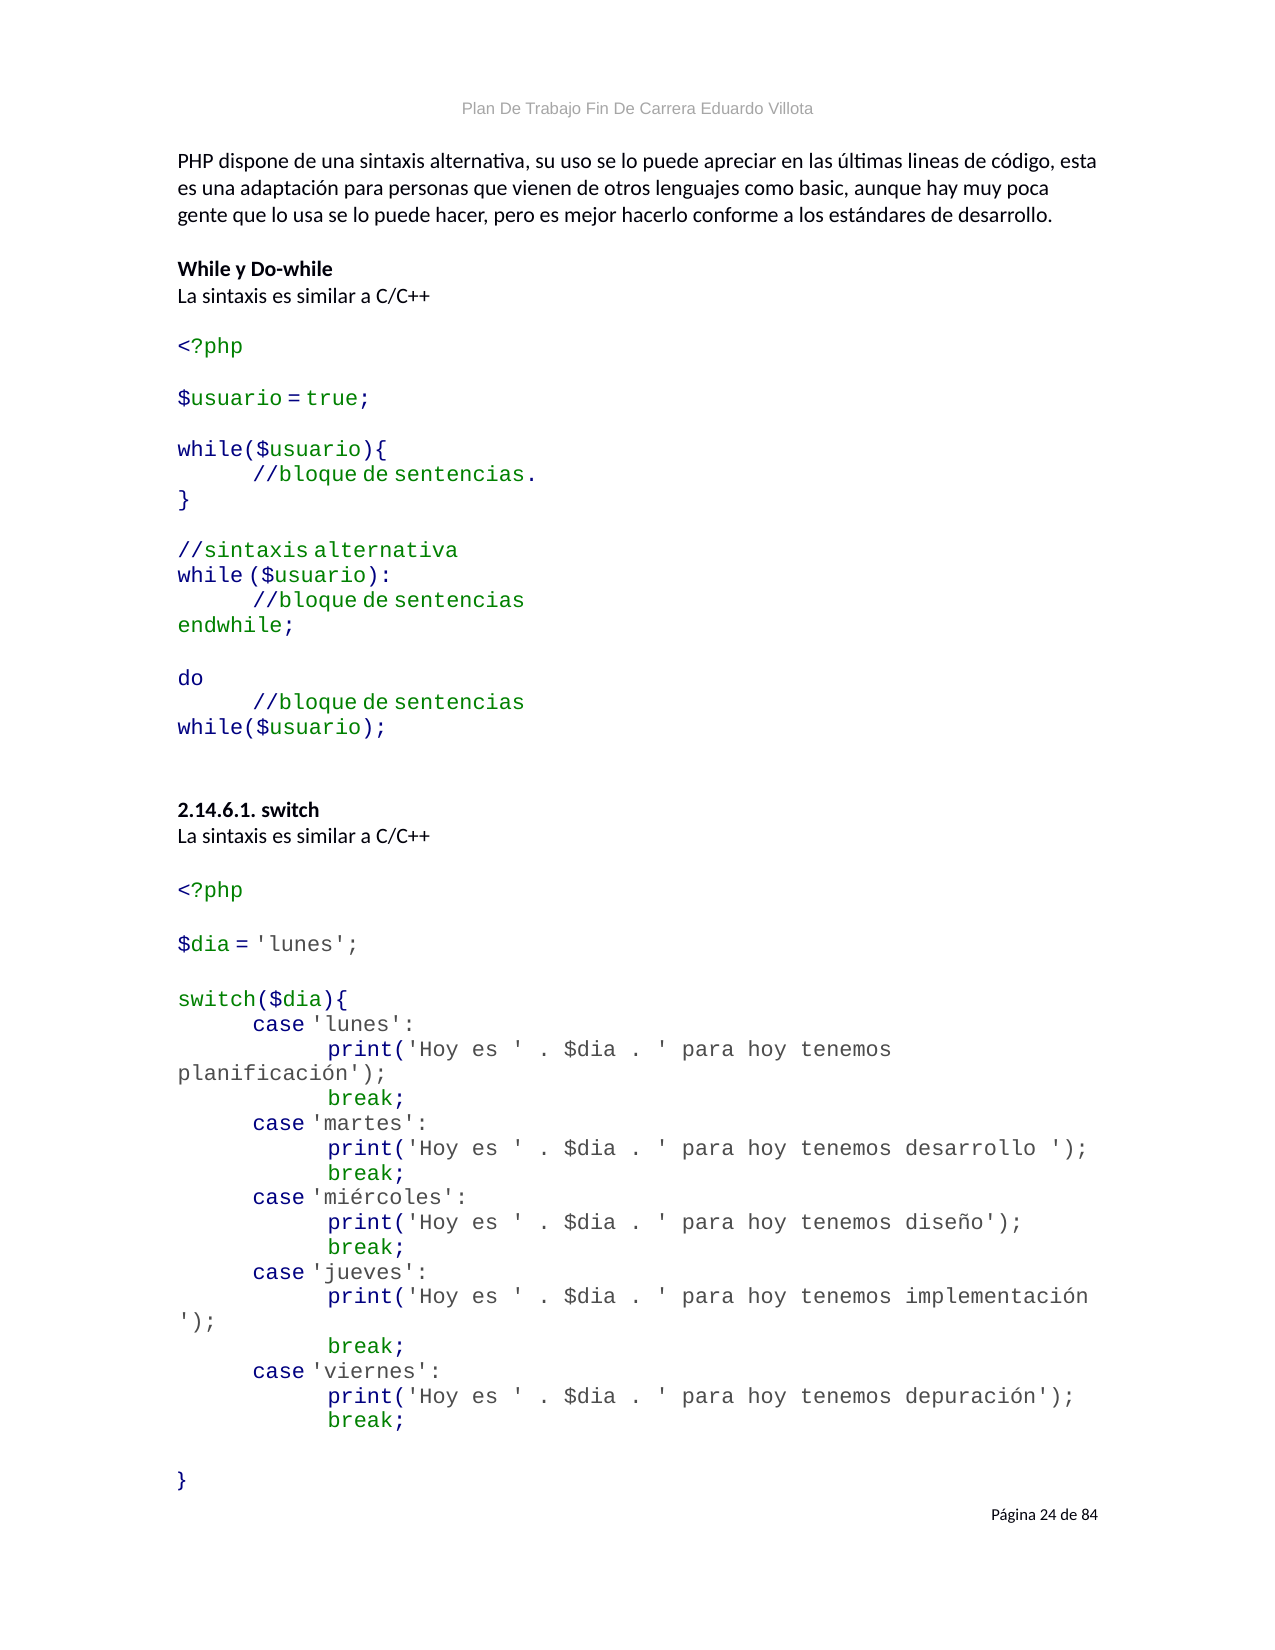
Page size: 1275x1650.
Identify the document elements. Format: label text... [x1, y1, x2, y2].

text case 'martes': [177, 1112, 1098, 1137]
text 2.14.6.1. switch [177, 796, 1098, 822]
text while ($usuario): [177, 564, 1098, 589]
text break; [177, 1162, 1098, 1186]
text La sintaxis es similar a C/C++ [177, 822, 1098, 849]
text print('Hoy es ' . $dia . ' para hoy tenemos depuración'); [177, 1385, 1098, 1409]
text $dia = 'lunes'; [177, 933, 1098, 958]
text PHP dispone de una sintaxis alternativa, su uso se lo puede apreciar en las últimas lineas de código, esta es una adaptación para personas que vienen de otros lenguajes como basic, aunque hay muy poca gente que lo usa se lo puede hacer, pero es mejor hacerlo conforme a los estándares de desarrollo. [177, 148, 1098, 228]
text print('Hoy es ' . $dia . ' para hoy tenemos desarrollo '); [177, 1137, 1098, 1162]
text endwhile; [177, 614, 1098, 639]
text <?php [177, 336, 1098, 360]
text print('Hoy es ' . $dia . ' para hoy tenemos diseño'); [177, 1211, 1098, 1236]
text break; [177, 1409, 1098, 1434]
text } [177, 488, 1098, 513]
text switch($dia){ [177, 988, 1098, 1013]
text while($usuario){ [177, 438, 1098, 463]
text //bloque de sentencias. [177, 463, 1098, 488]
text do [177, 667, 1098, 692]
text } [177, 1464, 1098, 1494]
text <?php [177, 879, 1098, 904]
text La sintaxis es similar a C/C++ [177, 282, 1098, 309]
text case 'lunes': [177, 1013, 1098, 1038]
text while($usuario); [177, 716, 1098, 741]
text //bloque de sentencias [177, 589, 1098, 614]
text $usuario = true; [177, 387, 1098, 412]
text case 'jueves': [177, 1261, 1098, 1286]
text break; [177, 1087, 1098, 1112]
text case 'miércoles': [177, 1186, 1098, 1211]
text While y Do-while [177, 256, 1098, 282]
text break; [177, 1236, 1098, 1261]
text print('Hoy es ' . $dia . ' para hoy tenemos implementación '); [177, 1286, 1098, 1335]
text case 'viernes': [177, 1360, 1098, 1385]
text //bloque de sentencias [177, 692, 1098, 716]
text //sintaxis alternativa [177, 539, 1098, 564]
text break; [177, 1335, 1098, 1360]
text print('Hoy es ' . $dia . ' para hoy tenemos planificación'); [177, 1038, 1098, 1087]
